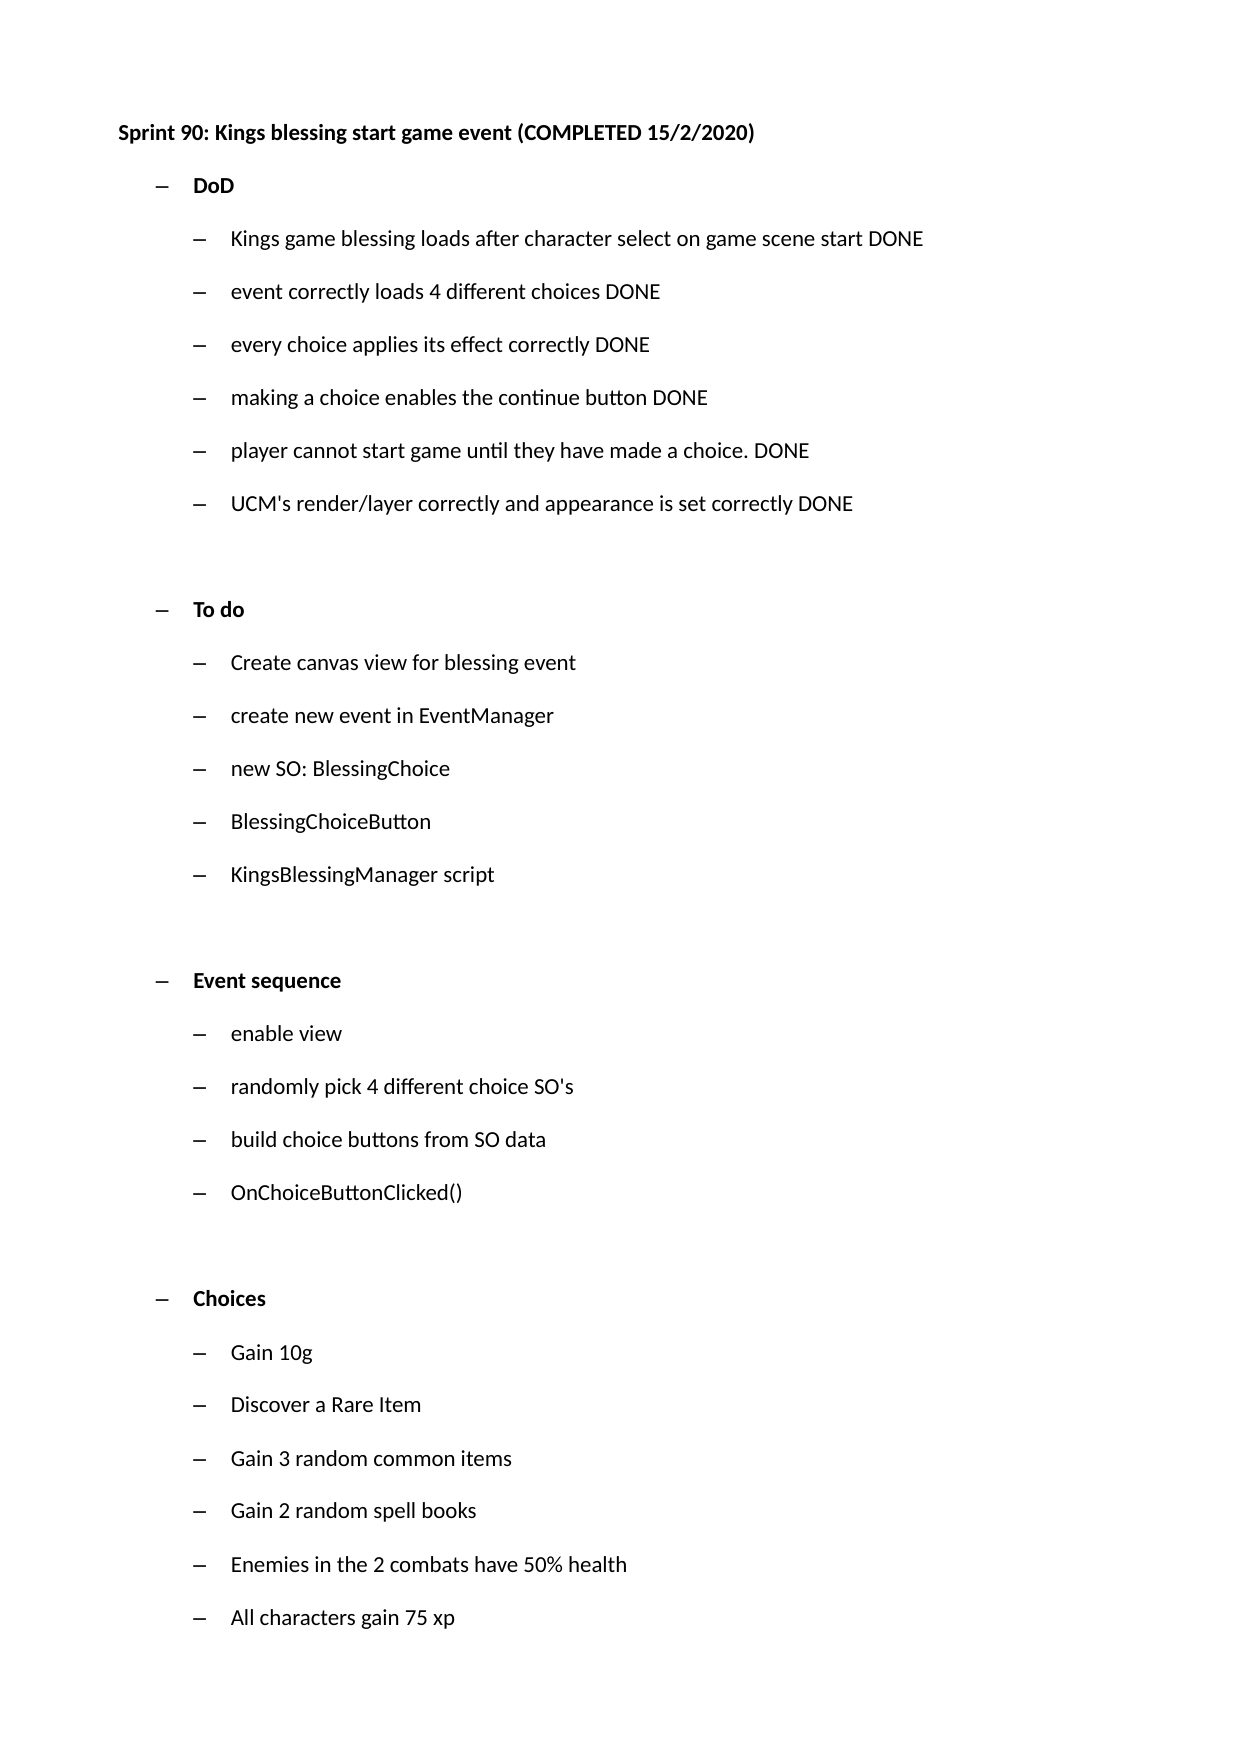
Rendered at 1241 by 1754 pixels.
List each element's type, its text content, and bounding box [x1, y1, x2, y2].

list create new event in EventManager [193, 701, 1122, 729]
list Event sequence [156, 966, 1122, 994]
list randomly pick 4 different choice SO's [193, 1072, 1122, 1101]
list DoD [156, 171, 1122, 199]
list All characters gain 75 xp [193, 1603, 1122, 1631]
list Create canvas view for blessing event [193, 648, 1122, 676]
list Kings game blessing loads after character select on game scene start DONE [193, 224, 1122, 252]
list every choice applies its effect correctly DONE [193, 330, 1122, 358]
list Choices [156, 1284, 1122, 1313]
list Gain 2 random spell books [193, 1497, 1122, 1525]
list Enemies in the 2 combats have 50% health [193, 1550, 1122, 1578]
list new SO: BlessingChoice [193, 754, 1122, 782]
list build choice buttons from SO data [193, 1126, 1122, 1153]
list KingsBlessingManager script [193, 860, 1122, 888]
list BlessingChoiceButton [193, 807, 1122, 835]
list To do [156, 595, 1122, 623]
text Sprint 90: Kings blessing start game event (COMPLETED 15/2/2020) [118, 118, 1122, 146]
list player cannot start game until they have made a choice. DONE [193, 436, 1122, 464]
list Gain 3 random common items [193, 1444, 1122, 1472]
list event correctly loads 4 different choices DONE [193, 277, 1122, 305]
list making a choice enables the continue button DONE [193, 383, 1122, 411]
list enable view [193, 1019, 1122, 1047]
list Gain 10g [193, 1338, 1122, 1366]
list UCM's render/layer correctly and appearance is set correctly DONE [193, 489, 1122, 517]
list Discover a Rare Item [193, 1391, 1122, 1419]
list OnChoiceButtonClicked() [193, 1178, 1122, 1207]
